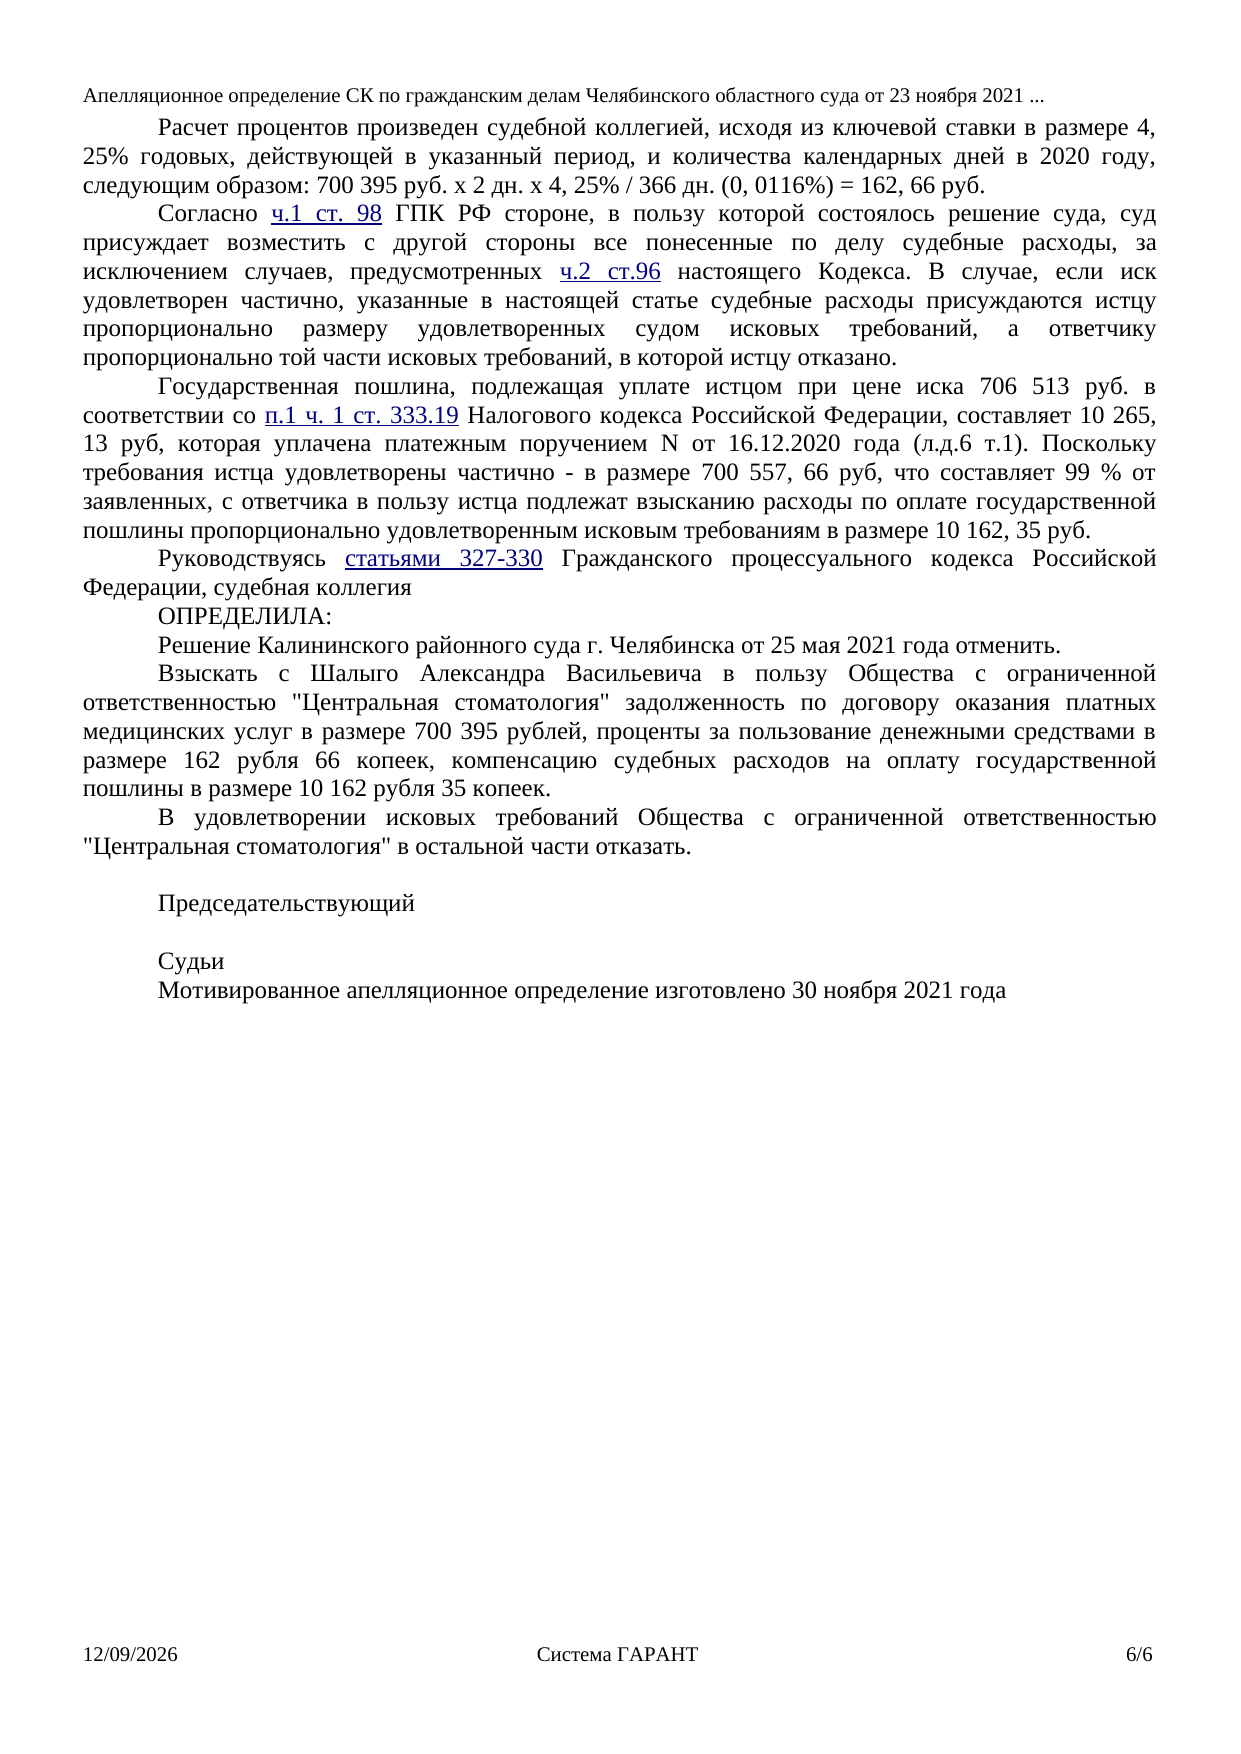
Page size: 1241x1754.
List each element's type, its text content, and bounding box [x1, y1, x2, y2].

text Расчет процентов произведен судебной коллегией, исходя из ключевой ставки в размере 4, 25% годовых, действующей в указанный период, и количества календарных дней в 2020 году, следующим образом: 700 395 руб. х 2 дн. х 4, 25% / 366 дн. (0, 0116%) = 162, 66 руб. [83, 112, 1157, 198]
text Председательствующий [83, 888, 1157, 917]
text Взыскать с Шалыго Александра Васильевича в пользу Общества с ограниченной ответственностью "Центральная стоматология" задолженность по договору оказания платных медицинских услуг в размере 700 395 рублей, проценты за пользование денежными средствами в размере 162 рубля 66 копеек, компенсацию судебных расходов на оплату государственной пошлины в размере 10 162 рубля 35 копеек. [83, 658, 1157, 802]
text Мотивированное апелляционное определение изготовлено 30 ноября 2021 года [83, 975, 1157, 1003]
text Решение Калининского районного суда г. Челябинска от 25 мая 2021 года отменить. [83, 630, 1157, 658]
text Руководствуясь статьями 327-330 Гражданского процессуального кодекса Российской Федерации, судебная коллегия [83, 543, 1157, 601]
text Согласно ч.1 ст. 98 ГПК РФ стороне, в пользу которой состоялось решение суда, суд присуждает возместить с другой стороны все понесенные по делу судебные расходы, за исключением случаев, предусмотренных ч.2 ст.96 настоящего Кодекса. В случае, если иск удовлетворен частично, указанные в настоящей статье судебные расходы присуждаются истцу пропорционально размеру удовлетворенных судом исковых требований, а ответчику пропорционально той части исковых требований, в которой истцу отказано. [83, 198, 1157, 371]
text В удовлетворении исковых требований Общества с ограниченной ответственностью "Центральная стоматология" в остальной части отказать. [83, 802, 1157, 860]
text Судьи [83, 946, 1157, 975]
text Государственная пошлина, подлежащая уплате истцом при цене иска 706 513 руб. в соответствии со п.1 ч. 1 ст. 333.19 Налогового кодекса Российской Федерации, составляет 10 265, 13 руб, которая уплачена платежным поручением N от 16.12.2020 года (л.д.6 т.1). Поскольку требования истца удовлетворены частично - в размере 700 557, 66 руб, что составляет 99 % от заявленных, с ответчика в пользу истца подлежат взысканию расходы по оплате государственной пошлины пропорционально удовлетворенным исковым требованиям в размере 10 162, 35 руб. [83, 371, 1157, 543]
text ОПРЕДЕЛИЛА: [83, 601, 1157, 630]
